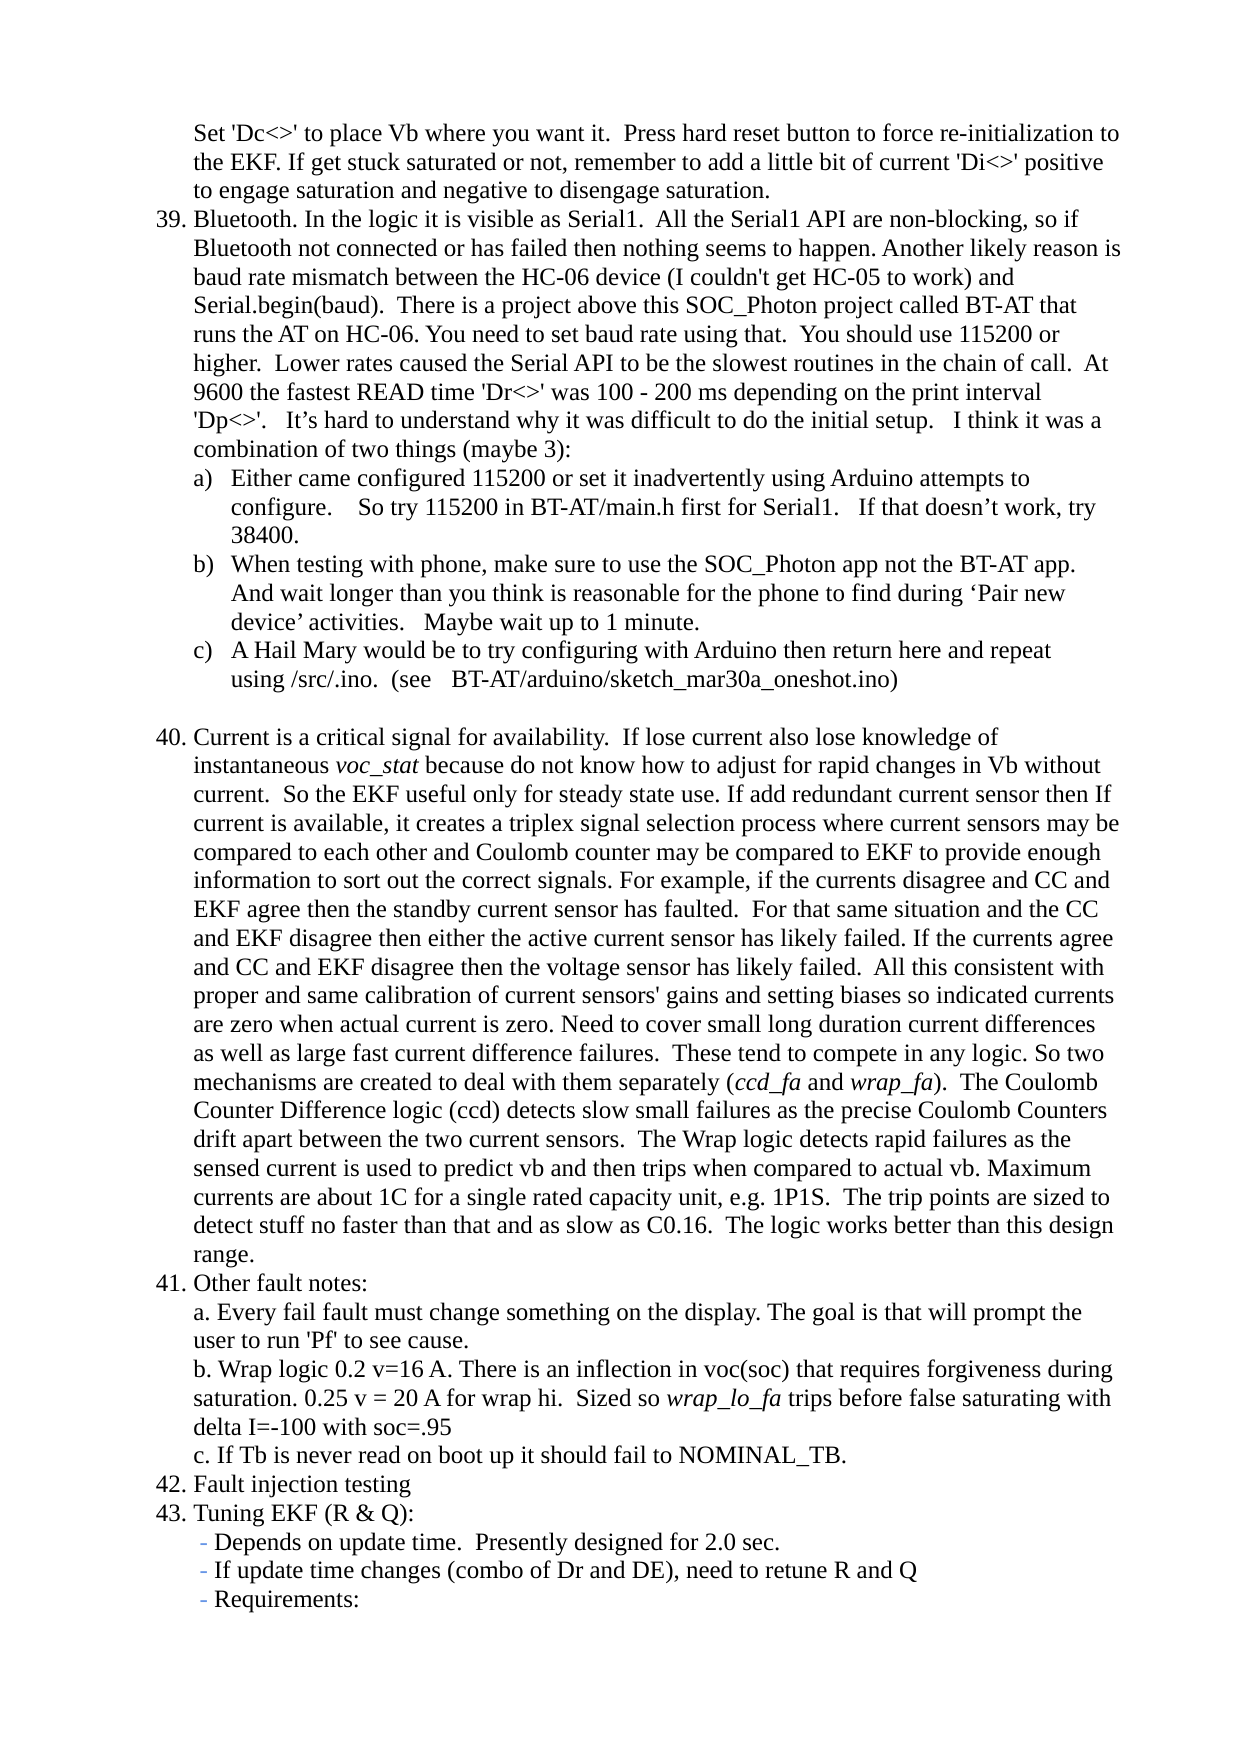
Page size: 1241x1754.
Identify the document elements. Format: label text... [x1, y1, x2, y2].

list a. Every fail fault must change something on the display. The goal is that will prompt the user to run 'Pf' to see cause. [156, 1297, 1122, 1354]
list Set 'Dc<>' to place Vb where you want it. Press hard reset button to force re-initialization to the EKF. If get stuck saturated or not, remember to add a little bit of current 'Di<>' positive to engage saturation and negative to disengage saturation. [156, 118, 1122, 204]
list Bluetooth. In the logic it is visible as Serial1. All the Serial1 API are non-blocking, so if Bluetooth not connected or has failed then nothing seems to happen. Another likely reason is baud rate mismatch between the HC-06 device (I couldn't get HC-05 to work) and Serial.begin(baud). There is a project above this SOC_Photon project called BT-AT that runs the AT on HC-06. You need to set baud rate using that. You should use 115200 or higher. Lower rates caused the Serial API to be the slowest routines in the chain of call. At 9600 the fastest READ time 'Dr<>' was 100 - 200 ms depending on the print interval 'Dp<>'. It’s hard to understand why it was difficult to do the initial setup. I think it was a combination of two things (maybe 3): [156, 204, 1122, 463]
list c. If Tb is never read on boot up it should fail to NOMINAL_TB. [156, 1441, 1122, 1469]
list - Requirements: [156, 1584, 1122, 1613]
list Current is a critical signal for availability. If lose current also lose knowledge of instantaneous voc_stat because do not know how to adjust for rapid changes in Vb without current. So the EKF useful only for steady state use. If add redundant current sensor then If current is available, it creates a triplex signal selection process where current sensors may be compared to each other and Coulomb counter may be compared to EKF to provide enough information to sort out the correct signals. For example, if the currents disagree and CC and EKF agree then the standby current sensor has faulted. For that same situation and the CC and EKF disagree then either the active current sensor has likely failed. If the currents agree and CC and EKF disagree then the voltage sensor has likely failed. All this consistent with proper and same calibration of current sensors' gains and setting biases so indicated currents are zero when actual current is zero. Need to cover small long duration current differences as well as large fast current difference failures. These tend to compete in any logic. So two mechanisms are created to deal with them separately (ccd_fa and wrap_fa). The Coulomb Counter Difference logic (ccd) detects slow small failures as the precise Coulomb Counters drift apart between the two current sensors. The Wrap logic detects rapid failures as the sensed current is used to predict vb and then trips when compared to actual vb. Maximum currents are about 1C for a single rated capacity unit, e.g. 1P1S. The trip points are sized to detect stuff no faster than that and as slow as C0.16. The logic works better than this design range. [156, 722, 1122, 1268]
list Other fault notes: [156, 1268, 1122, 1297]
list Either came configured 115200 or set it inadvertently using Arduino attempts to configure. So try 115200 in BT-AT/main.h first for Serial1. If that doesn’t work, try 38400. [193, 463, 1122, 549]
list b. Wrap logic 0.2 v=16 A. There is an inflection in voc(soc) that requires forgiveness during saturation. 0.25 v = 20 A for wrap hi. Sized so wrap_lo_fa trips before false saturating with delta I=-100 with soc=.95 [156, 1354, 1122, 1441]
list Fault injection testing [156, 1469, 1122, 1498]
list Tuning EKF (R & Q): [156, 1498, 1122, 1527]
list A Hail Mary would be to try configuring with Arduino then return here and repeat using /src/.ino. (see BT-AT/arduino/sketch_mar30a_oneshot.ino) [193, 636, 1122, 693]
list When testing with phone, make sure to use the SOC_Photon app not the BT-AT app. And wait longer than you think is reasonable for the phone to find during ‘Pair new device’ activities. Maybe wait up to 1 minute. [193, 549, 1122, 636]
list - Depends on update time. Presently designed for 2.0 sec. [156, 1527, 1122, 1556]
list - If update time changes (combo of Dr and DE), need to retune R and Q [156, 1556, 1122, 1584]
